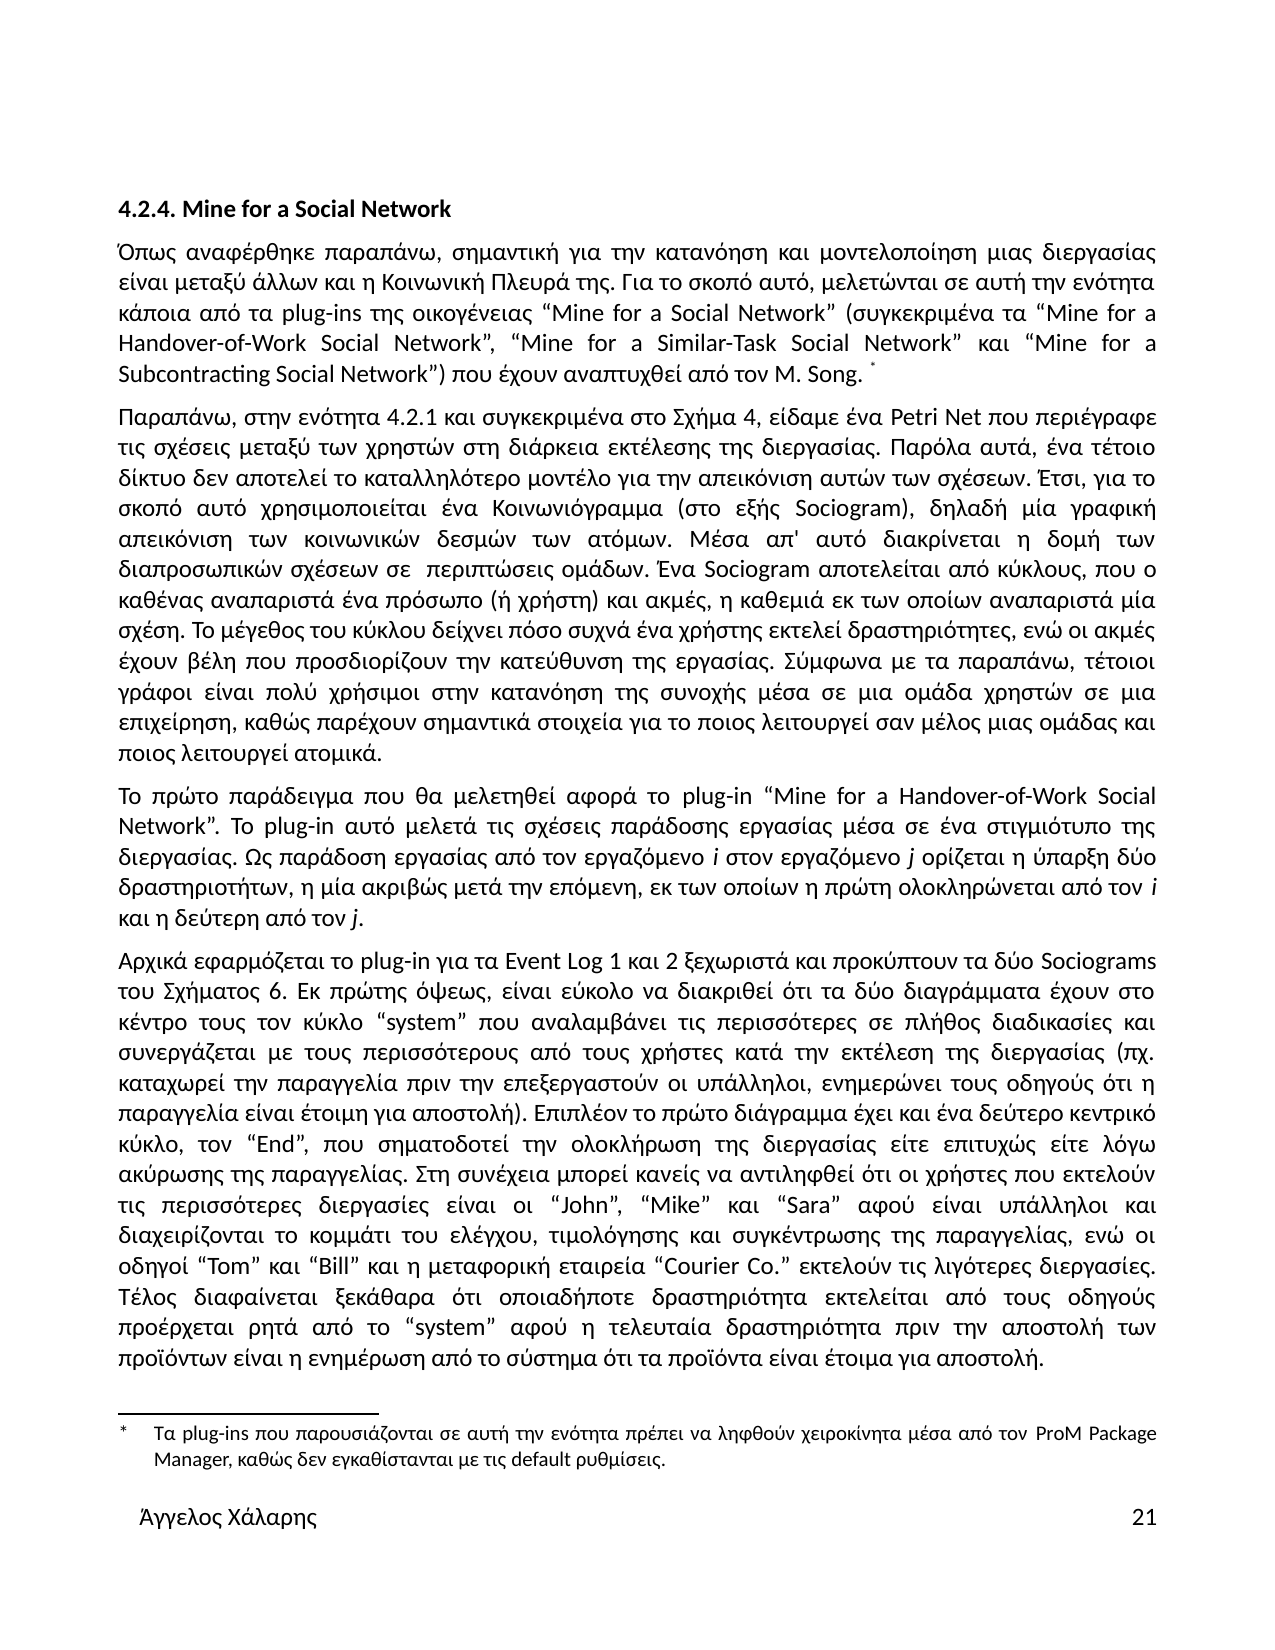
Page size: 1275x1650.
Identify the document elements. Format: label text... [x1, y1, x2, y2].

subtitle 4.2.4. Mine for a Social Network [118, 193, 1157, 223]
text Όπως αναφέρθηκε παραπάνω, σημαντική για την κατανόηση και μοντελοποίηση μιας διεργασίας είναι μεταξύ άλλων και η Κοινωνική Πλευρά της. Για το σκοπό αυτό, μελετώνται σε αυτή την ενότητα κάποια από τα plug-ins της οικογένειας “Mine for a Social Network” (συγκεκριμένα τα “Mine for a Handover-of-Work Social Network”, “Mine for a Similar-Task Social Network” και “Mine for a Subcontracting Social Network”) που έχουν αναπτυχθεί από τον M. Song. [118, 236, 1157, 388]
text Τα plug-ins που παρουσιάζονται σε αυτή την ενότητα πρέπει να ληφθούν χειροκίνητα μέσα από τον ProM Package Manager, καθώς δεν εγκαθίστανται με τις default ρυθμίσεις. [118, 1421, 1157, 1471]
text Το πρώτο παράδειγμα που θα μελετηθεί αφορά το plug-in “Mine for a Handover-of-Work Social Network”. Το plug-in αυτό μελετά τις σχέσεις παράδοσης εργασίας μέσα σε ένα στιγμιότυπο της διεργασίας. Ως παράδοση εργασίας από τον εργαζόμενο i στον εργαζόμενο j ορίζεται η ύπαρξη δύο δραστηριοτήτων, η μία ακριβώς μετά την επόμενη, εκ των οποίων η πρώτη ολοκληρώνεται από τον i και η δεύτερη από τον j. [118, 780, 1157, 932]
text Παραπάνω, στην ενότητα 4.2.1 και συγκεκριμένα στο Σχήμα 4, είδαμε ένα Petri Net που περιέγραφε τις σχέσεις μεταξύ των χρηστών στη διάρκεια εκτέλεσης της διεργασίας. Παρόλα αυτά, ένα τέτοιο δίκτυο δεν αποτελεί το καταλληλότερο μοντέλο για την απεικόνιση αυτών των σχέσεων. Έτσι, για το σκοπό αυτό χρησιμοποιείται ένα Κοινωνιόγραμμα (στο εξής Sociogram), δηλαδή μία γραφική απεικόνιση των κοινωνικών δεσμών των ατόμων. Μέσα απ' αυτό διακρίνεται η δομή των διαπροσωπικών σχέσεων σε περιπτώσεις ομάδων. Ένα Sociogram αποτελείται από κύκλους, που ο καθένας αναπαριστά ένα πρόσωπο (ή χρήστη) και ακμές, η καθεμιά εκ των οποίων αναπαριστά μία σχέση. Το μέγεθος του κύκλου δείχνει πόσο συχνά ένα χρήστης εκτελεί δραστηριότητες, ενώ οι ακμές έχουν βέλη που προσδιορίζουν την κατεύθυνση της εργασίας. Σύμφωνα με τα παραπάνω, τέτοιοι γράφοι είναι πολύ χρήσιμοι στην κατανόηση της συνοχής μέσα σε μια ομάδα χρηστών σε μια επιχείρηση, καθώς παρέχουν σημαντικά στοιχεία για το ποιος λειτουργεί σαν μέλος μιας ομάδας και ποιος λειτουργεί ατομικά. [118, 401, 1157, 767]
text Αρχικά εφαρμόζεται το plug-in για τα Event Log 1 και 2 ξεχωριστά και προκύπτουν τα δύο Sociograms του Σχήματος 6. Εκ πρώτης όψεως, είναι εύκολο να διακριθεί ότι τα δύο διαγράμματα έχουν στο κέντρο τους τον κύκλο “system” που αναλαμβάνει τις περισσότερες σε πλήθος διαδικασίες και συνεργάζεται με τους περισσότερους από τους χρήστες κατά την εκτέλεση της διεργασίας (πχ. καταχωρεί την παραγγελία πριν την επεξεργαστούν οι υπάλληλοι, ενημερώνει τους οδηγούς ότι η παραγγελία είναι έτοιμη για αποστολή). Επιπλέον το πρώτο διάγραμμα έχει και ένα δεύτερο κεντρικό κύκλο, τον “End”, που σηματοδοτεί την ολοκλήρωση της διεργασίας είτε επιτυχώς είτε λόγω ακύρωσης της παραγγελίας. Στη συνέχεια μπορεί κανείς να αντιληφθεί ότι οι χρήστες που εκτελούν τις περισσότερες διεργασίες είναι οι “John”, “Mike” και “Sara” αφού είναι υπάλληλοι και διαχειρίζονται το κομμάτι του ελέγχου, τιμολόγησης και συγκέντρωσης της παραγγελίας, ενώ οι οδηγοί “Tom” και “Bill” και η μεταφορική εταιρεία “Courier Co.” εκτελούν τις λιγότερες διεργασίες. Τέλος διαφαίνεται ξεκάθαρα ότι οποιαδήποτε δραστηριότητα εκτελείται από τους οδηγούς προέρχεται ρητά από το “system” αφού η τελευταία δραστηριότητα πριν την αποστολή των προϊόντων είναι η ενημέρωση από το σύστημα ότι τα προϊόντα είναι έτοιμα για αποστολή. [118, 945, 1157, 1372]
